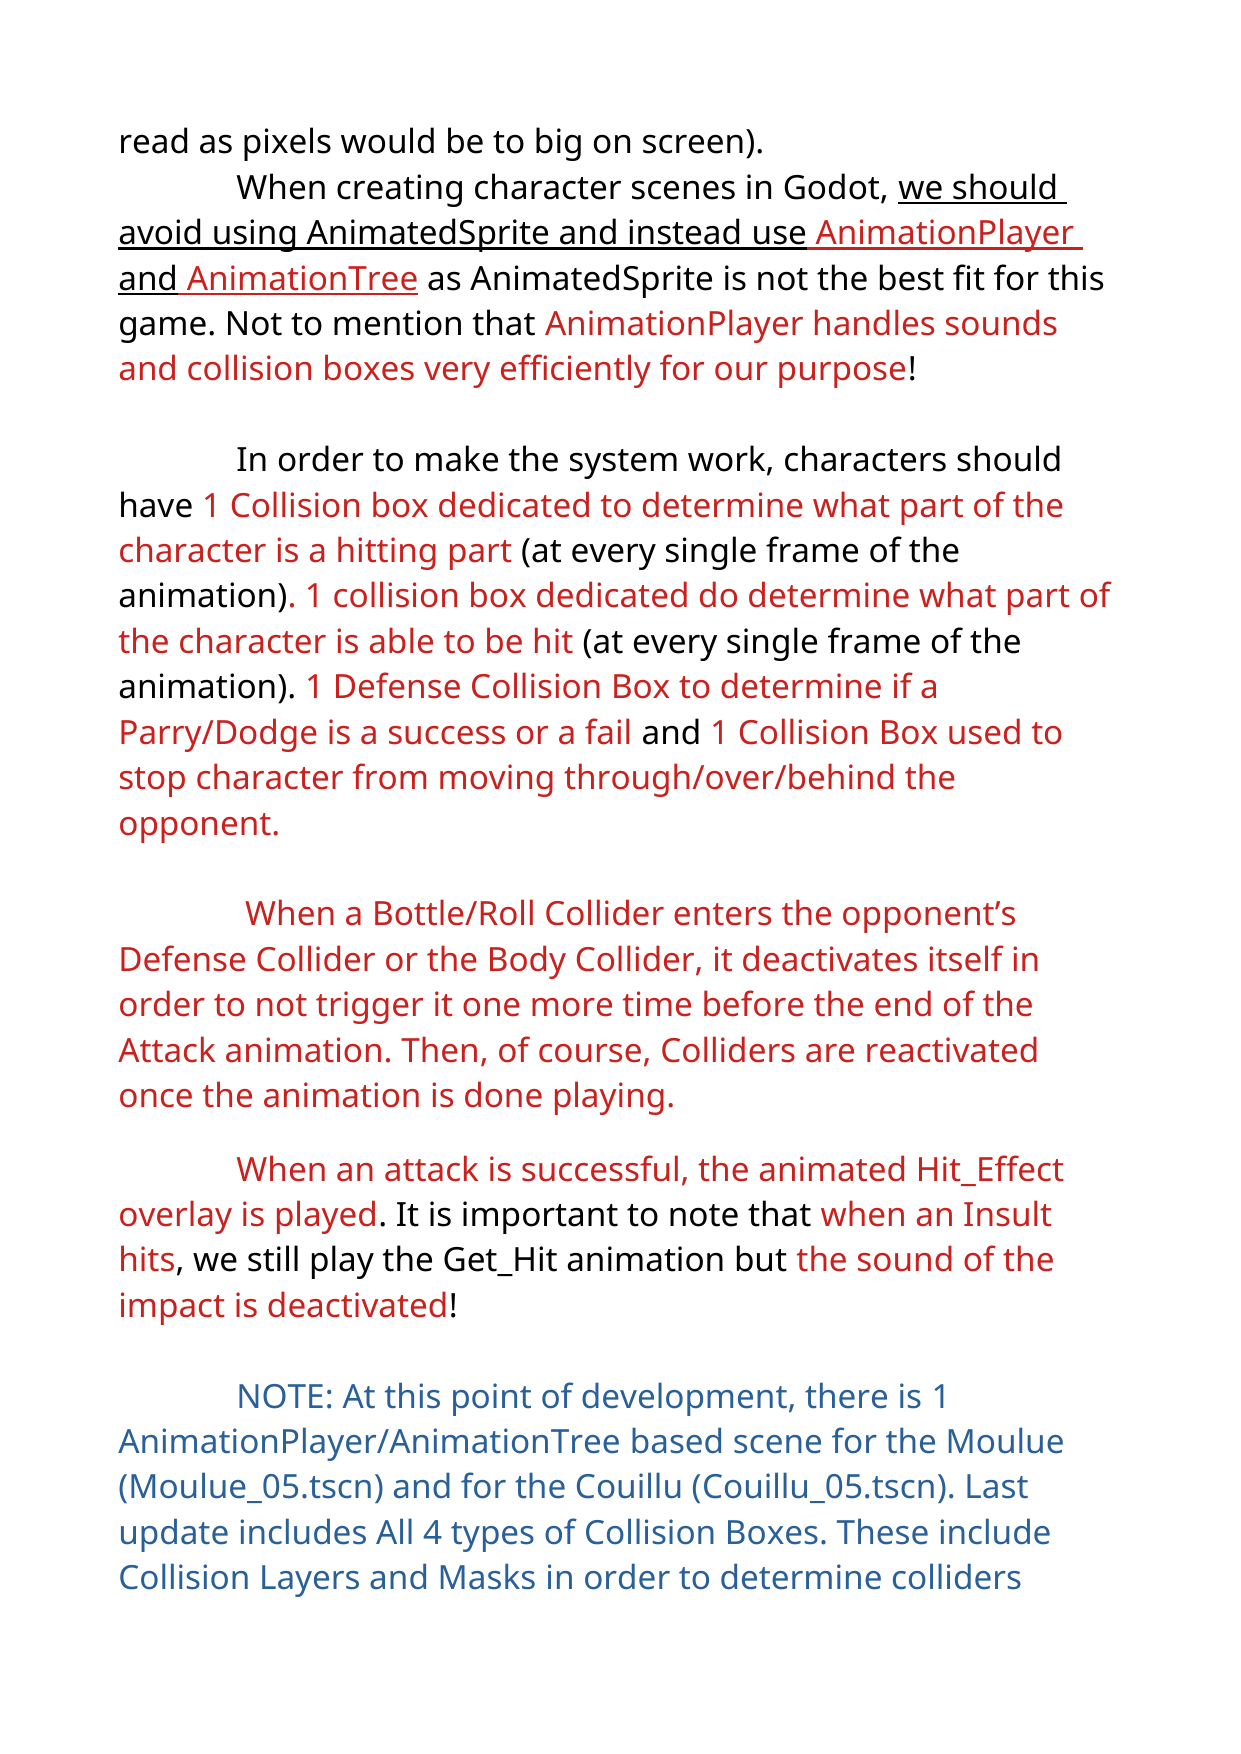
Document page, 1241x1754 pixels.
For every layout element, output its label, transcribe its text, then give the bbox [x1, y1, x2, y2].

text read as pixels would be to big on screen). [118, 118, 1122, 163]
text NOTE: At this point of development, there is 1 AnimationPlayer/AnimationTree based scene for the Moulue (Moulue_05.tscn) and for the Couillu (Couillu_05.tscn). Last update includes All 4 types of Collision Boxes. These include Collision Layers and Masks in order to determine colliders [118, 1372, 1122, 1599]
text When a Bottle/Roll Collider enters the opponent’s Defense Collider or the Body Collider, it deactivates itself in order to not trigger it one more time before the end of the Attack animation. Then, of course, Colliders are reactivated once the animation is done playing. [118, 890, 1122, 1117]
text When creating character scenes in Godot, we should avoid using AnimatedSprite and instead use AnimationPlayer and AnimationTree as AnimatedSprite is not the best fit for this game. Not to mention that AnimationPlayer handles sounds and collision boxes very efficiently for our purpose! [118, 163, 1122, 391]
text In order to make the system work, characters should have 1 Collision box dedicated to determine what part of the character is a hitting part (at every single frame of the animation). 1 collision box dedicated do determine what part of the character is able to be hit (at every single frame of the animation). 1 Defense Collision Box to determine if a Parry/Dodge is a success or a fail and 1 Collision Box used to stop character from moving through/over/behind the opponent. [118, 436, 1122, 845]
text When an attack is successful, the animated Hit_Effect overlay is played. It is important to note that when an Insult hits, we still play the Get_Hit animation but the sound of the impact is deactivated! [118, 1145, 1122, 1327]
